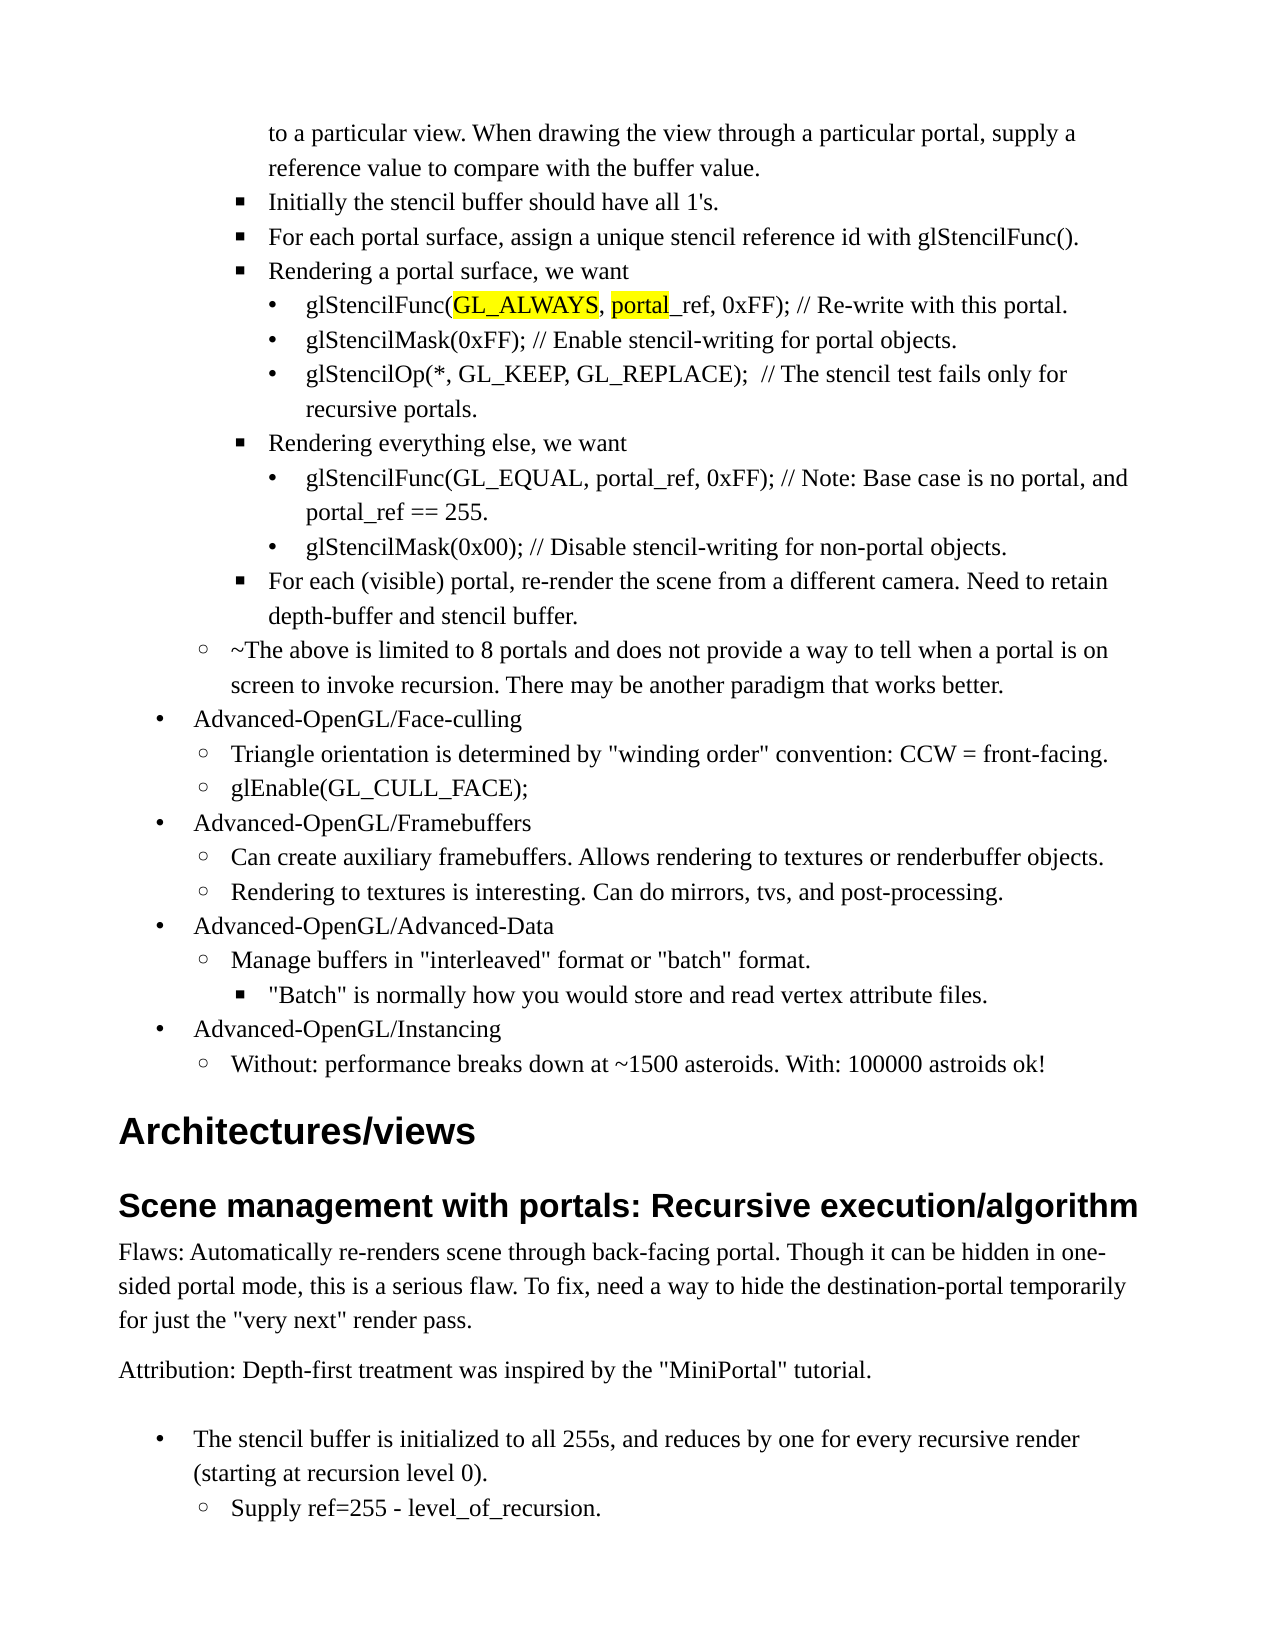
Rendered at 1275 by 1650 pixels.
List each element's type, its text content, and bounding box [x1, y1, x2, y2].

list For each (visible) portal, re-render the scene from a different camera. Need to retain depth-buffer and stencil buffer. [231, 566, 1157, 629]
subtitle Architectures/views [118, 1108, 1157, 1152]
list For each portal surface, assign a unique stencil reference id with glStencilFunc(). [231, 222, 1157, 250]
list glStencilOp(*, GL_KEEP, GL_REPLACE); // The stencil test fails only for recursive portals. [268, 359, 1157, 423]
list Rendering everything else, we want [231, 428, 1157, 457]
list glStencilMask(0x00); // Disable stencil-writing for non-portal objects. [268, 532, 1157, 561]
text Attribution: Depth-first treatment was inspired by the "MiniPortal" tutorial. [118, 1355, 1157, 1383]
list Without: performance breaks down at ~1500 asteroids. With: 100000 astroids ok! [193, 1049, 1157, 1078]
subtitle Scene management with portals: Recursive execution/algorithm [118, 1186, 1157, 1224]
list The stencil buffer is initialized to all 255s, and reduces by one for every recursive render (starting at recursion level 0). [156, 1424, 1157, 1487]
list glStencilFunc(GL_ALWAYS, portal_ref, 0xFF); // Re-write with this portal. [268, 291, 1157, 319]
list Can create auxiliary framebuffers. Allows rendering to textures or renderbuffer objects. [193, 842, 1157, 871]
list Rendering to textures is interesting. Can do mirrors, tvs, and post-processing. [193, 877, 1157, 905]
list Triangle orientation is determined by "winding order" convention: CCW = front-facing. [193, 739, 1157, 767]
list Initially the stencil buffer should have all 1's. [231, 187, 1157, 216]
list glStencilMask(0xFF); // Enable stencil-writing for portal objects. [268, 325, 1157, 354]
list to a particular view. When drawing the view through a particular portal, supply a reference value to compare with the buffer value. [231, 118, 1157, 181]
list ~The above is limited to 8 portals and does not provide a way to tell when a portal is on screen to invoke recursion. There may be another paradigm that works better. [193, 635, 1157, 698]
list glEnable(GL_CULL_FACE); [193, 773, 1157, 802]
list Advanced-OpenGL/Advanced-Data [156, 911, 1157, 940]
list Advanced-OpenGL/Instancing [156, 1014, 1157, 1043]
list glStencilFunc(GL_EQUAL, portal_ref, 0xFF); // Note: Base case is no portal, and portal_ref == 255. [268, 463, 1157, 526]
list "Batch" is normally how you would store and read vertex attribute files. [231, 980, 1157, 1009]
text Flaws: Automatically re-renders scene through back-facing portal. Though it can be hidden in one-sided portal mode, this is a serious flaw. To fix, need a way to hide the destination-portal temporarily for just the "very next" render pass. [118, 1237, 1157, 1334]
list Manage buffers in "interleaved" format or "batch" format. [193, 946, 1157, 974]
list Advanced-OpenGL/Face-culling [156, 704, 1157, 733]
list Rendering a portal surface, we want [231, 256, 1157, 285]
list Supply ref=255 - level_of_recursion. [193, 1493, 1157, 1521]
list Advanced-OpenGL/Framebuffers [156, 808, 1157, 836]
